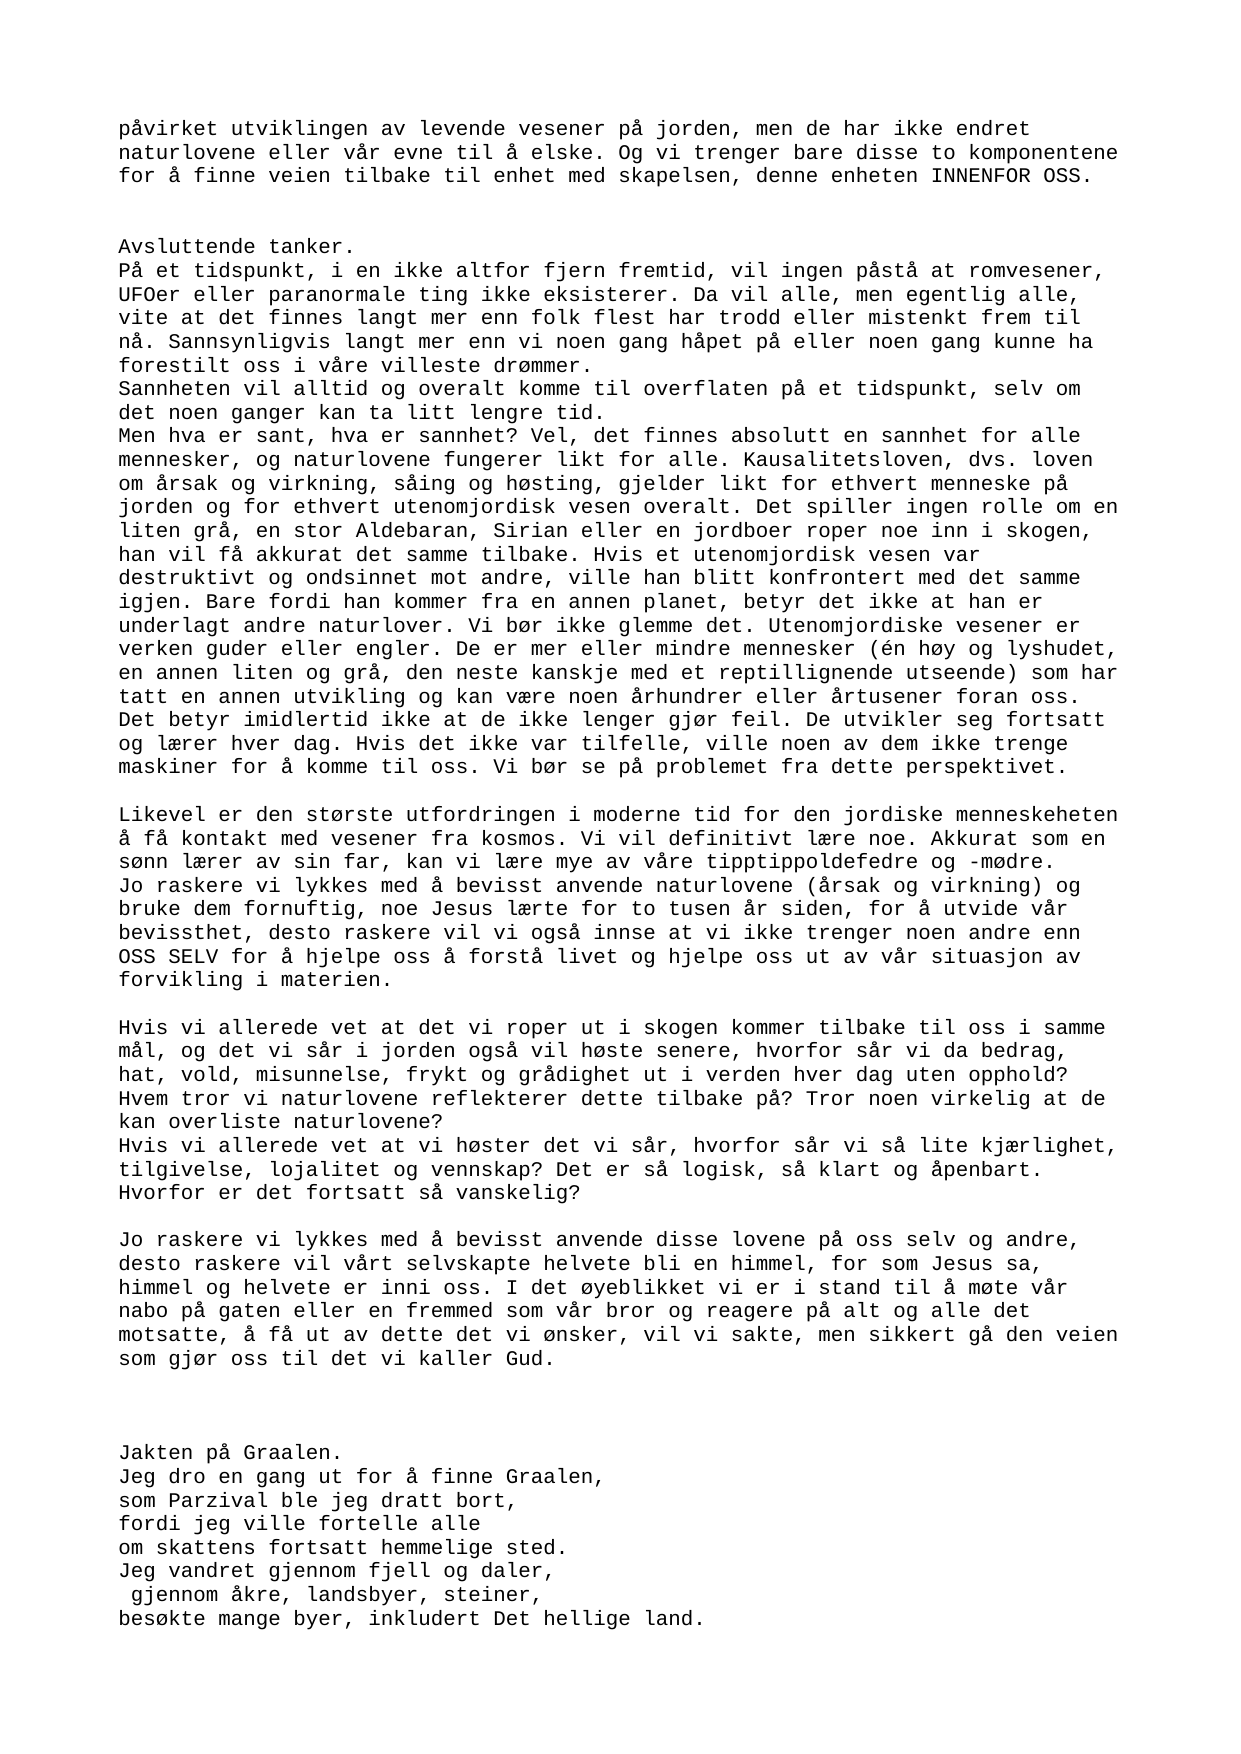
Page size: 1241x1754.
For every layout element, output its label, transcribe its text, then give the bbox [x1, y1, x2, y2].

text gjennom åkre, landsbyer, steiner, [118, 1584, 1122, 1608]
text På et tidspunkt, i en ikke altfor fjern fremtid, vil ingen påstå at romvesener, UFOer eller paranormale ting ikke eksisterer. Da vil alle, men egentlig alle, vite at det finnes langt mer enn folk flest har trodd eller mistenkt frem til nå. Sannsynligvis langt mer enn vi noen gang håpet på eller noen gang kunne ha forestilt oss i våre villeste drømmer. [118, 260, 1122, 378]
text Hvis vi allerede vet at det vi roper ut i skogen kommer tilbake til oss i samme mål, og det vi sår i jorden også vil høste senere, hvorfor sår vi da bedrag, hat, vold, misunnelse, frykt og grådighet ut i verden hver dag uten opphold? Hvem tror vi naturlovene reflekterer dette tilbake på? Tror noen virkelig at de kan overliste naturlovene? [118, 1017, 1122, 1135]
text som Parzival ble jeg dratt bort, [118, 1489, 1122, 1513]
text Jo raskere vi lykkes med å bevisst anvende naturlovene (årsak og virkning) og bruke dem fornuftig, noe Jesus lærte for to tusen år siden, for å utvide vår bevissthet, desto raskere vil vi også innse at vi ikke trenger noen andre enn OSS SELV for å hjelpe oss å forstå livet og hjelpe oss ut av vår situasjon av forvikling i materien. [118, 875, 1122, 993]
text Sannheten vil alltid og overalt komme til overflaten på et tidspunkt, selv om det noen ganger kan ta litt lengre tid. [118, 378, 1122, 426]
text Men hva er sant, hva er sannhet? Vel, det finnes absolutt en sannhet for alle mennesker, og naturlovene fungerer likt for alle. Kausalitetsloven, dvs. loven om årsak og virkning, såing og høsting, gjelder likt for ethvert menneske på jorden og for ethvert utenomjordisk vesen overalt. Det spiller ingen rolle om en liten grå, en stor Aldebaran, Sirian eller en jordboer roper noe inn i skogen, han vil få akkurat det samme tilbake. Hvis et utenomjordisk vesen var destruktivt og ondsinnet mot andre, ville han blitt konfrontert med det samme igjen. Bare fordi han kommer fra en annen planet, betyr det ikke at han er underlagt andre naturlover. Vi bør ikke glemme det. Utenomjordiske vesener er verken guder eller engler. De er mer eller mindre mennesker (én høy og lyshudet, en annen liten og grå, den neste kanskje med et reptillignende utseende) som har tatt en annen utvikling og kan være noen århundrer eller årtusener foran oss. Det betyr imidlertid ikke at de ikke lenger gjør feil. De utvikler seg fortsatt og lærer hver dag. Hvis det ikke var tilfelle, ville noen av dem ikke trenge maskiner for å komme til oss. Vi bør se på problemet fra dette perspektivet. [118, 426, 1122, 780]
text Hvis vi allerede vet at vi høster det vi sår, hvorfor sår vi så lite kjærlighet, tilgivelse, lojalitet og vennskap? Det er så logisk, så klart og åpenbart. Hvorfor er det fortsatt så vanskelig? [118, 1135, 1122, 1206]
text Avsluttende tanker. [118, 236, 1122, 260]
text Jeg dro en gang ut for å finne Graalen, [118, 1466, 1122, 1489]
text påvirket utviklingen av levende vesener på jorden, men de har ikke endret naturlovene eller vår evne til å elske. Og vi trenger bare disse to komponentene for å finne veien tilbake til enhet med skapelsen, denne enheten INNENFOR OSS. [118, 118, 1122, 189]
text Jakten på Graalen. [118, 1442, 1122, 1466]
text Jo raskere vi lykkes med å bevisst anvende disse lovene på oss selv og andre, desto raskere vil vårt selvskapte helvete bli en himmel, for som Jesus sa, himmel og helvete er inni oss. I det øyeblikket vi er i stand til å møte vår nabo på gaten eller en fremmed som vår bror og reagere på alt og alle det motsatte, å få ut av dette det vi ønsker, vil vi sakte, men sikkert gå den veien som gjør oss til det vi kaller Gud. [118, 1229, 1122, 1371]
text Likevel er den største utfordringen i moderne tid for den jordiske menneskeheten å få kontakt med vesener fra kosmos. Vi vil definitivt lære noe. Akkurat som en sønn lærer av sin far, kan vi lære mye av våre tipptippoldefedre og -mødre. [118, 804, 1122, 875]
text besøkte mange byer, inkludert Det hellige land. [118, 1608, 1122, 1631]
text om skattens fortsatt hemmelige sted. [118, 1537, 1122, 1561]
text fordi jeg ville fortelle alle [118, 1513, 1122, 1537]
text Jeg vandret gjennom fjell og daler, [118, 1561, 1122, 1584]
